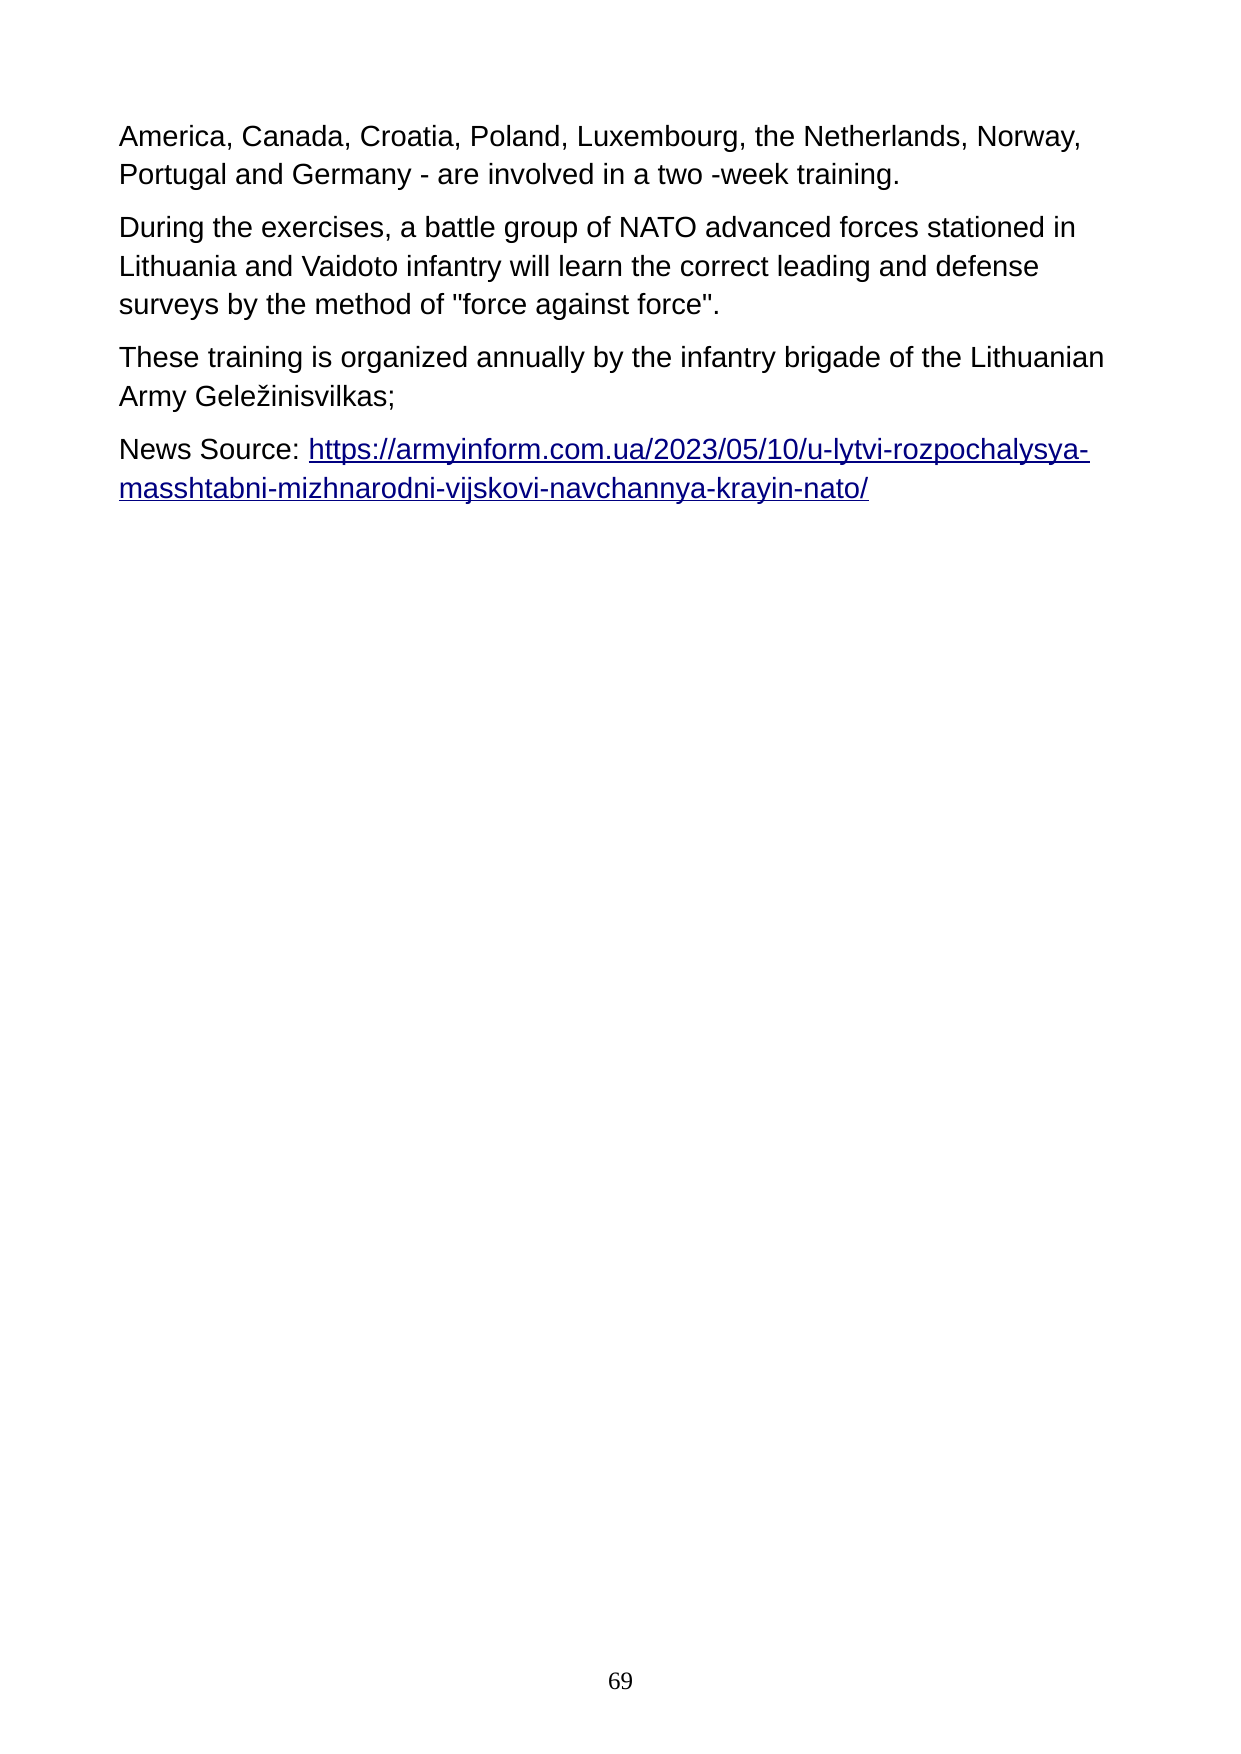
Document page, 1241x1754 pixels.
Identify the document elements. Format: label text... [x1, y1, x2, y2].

text These training is organized annually by the infantry brigade of the Lithuanian Army Geležinisvilkas; [118, 340, 1122, 412]
text News Source: https://armyinform.com.ua/2023/05/10/u-lytvi-rozpochalysya-masshtabni-mizhnarodni-vijskovi-navchannya-krayin-nato/ [118, 432, 1122, 504]
text America, Canada, Croatia, Poland, Luxembourg, the Netherlands, Norway, Portugal and Germany - are involved in a two -week training. [118, 118, 1122, 191]
text During the exercises, a battle group of NATO advanced forces stationed in Lithuania and Vaidoto infantry will learn the correct leading and defense surveys by the method of "force against force". [118, 210, 1122, 321]
